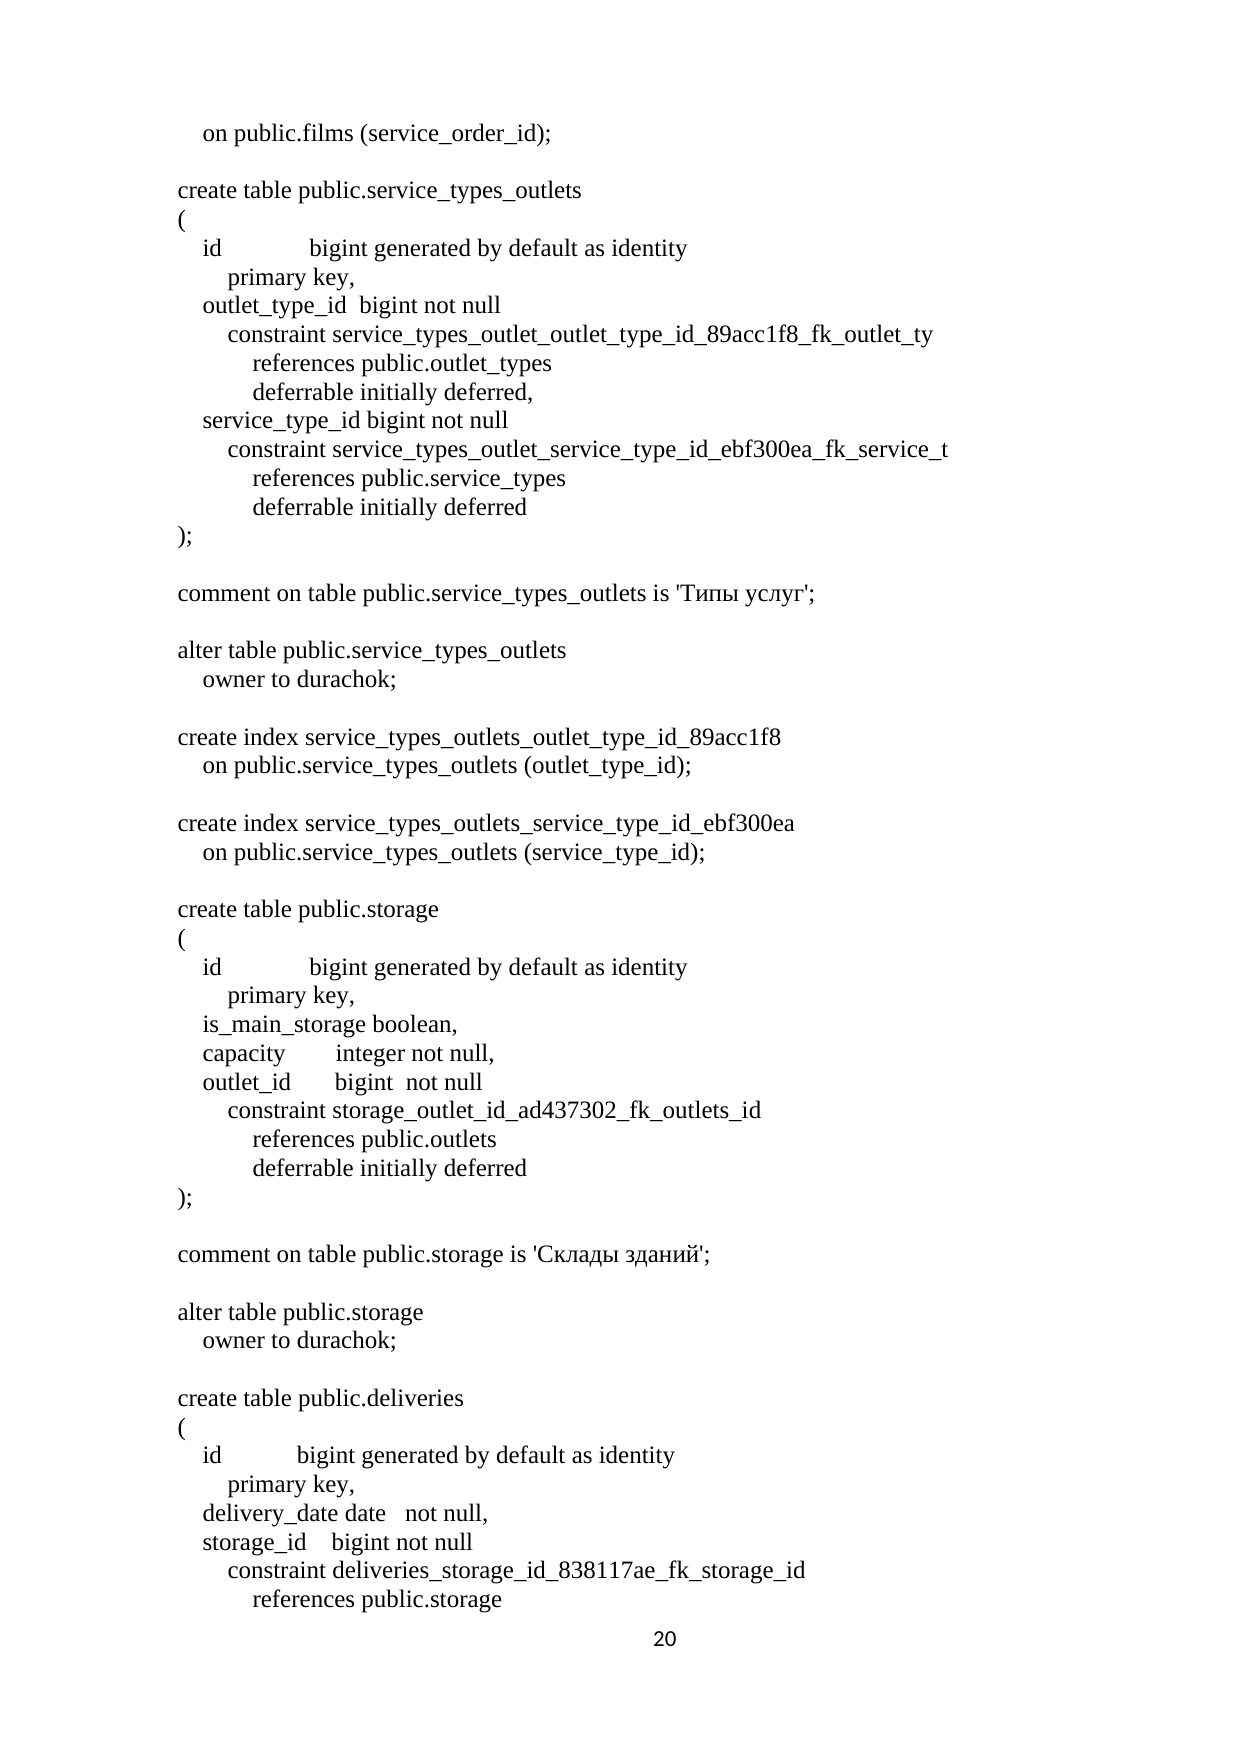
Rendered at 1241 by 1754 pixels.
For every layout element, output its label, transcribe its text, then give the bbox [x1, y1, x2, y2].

text on public.films (service_order_id); [177, 118, 1152, 147]
text create table public.deliveries [177, 1383, 1152, 1412]
text owner to durachok; [177, 664, 1152, 693]
text ); [177, 1182, 1152, 1211]
text constraint deliveries_storage_id_838117ae_fk_storage_id [177, 1556, 1152, 1584]
text comment on table public.storage is 'Склады зданий'; [177, 1239, 1152, 1268]
text on public.service_types_outlets (service_type_id); [177, 837, 1152, 866]
text references public.storage [177, 1584, 1152, 1613]
text outlet_type_id bigint not null [177, 291, 1152, 319]
text deferrable initially deferred, [177, 377, 1152, 406]
text create table public.storage [177, 894, 1152, 923]
text create index service_types_outlets_service_type_id_ebf300ea [177, 808, 1152, 837]
text ); [177, 521, 1152, 549]
text primary key, [177, 981, 1152, 1009]
text alter table public.service_types_outlets [177, 636, 1152, 664]
text constraint service_types_outlet_outlet_type_id_89acc1f8_fk_outlet_ty [177, 319, 1152, 348]
text create table public.service_types_outlets [177, 176, 1152, 204]
text id bigint generated by default as identity [177, 233, 1152, 262]
text owner to durachok; [177, 1326, 1152, 1354]
text constraint storage_outlet_id_ad437302_fk_outlets_id [177, 1096, 1152, 1124]
text alter table public.storage [177, 1297, 1152, 1326]
text id bigint generated by default as identity [177, 952, 1152, 981]
text capacity integer not null, [177, 1038, 1152, 1067]
text ( [177, 923, 1152, 952]
text id bigint generated by default as identity [177, 1441, 1152, 1469]
text ( [177, 204, 1152, 233]
text comment on table public.service_types_outlets is 'Типы услуг'; [177, 578, 1152, 607]
text primary key, [177, 1469, 1152, 1498]
text service_type_id bigint not null [177, 406, 1152, 434]
text on public.service_types_outlets (outlet_type_id); [177, 751, 1152, 779]
text storage_id bigint not null [177, 1527, 1152, 1556]
text constraint service_types_outlet_service_type_id_ebf300ea_fk_service_t [177, 434, 1152, 463]
text primary key, [177, 262, 1152, 291]
text delivery_date date not null, [177, 1498, 1152, 1527]
text ( [177, 1412, 1152, 1441]
text deferrable initially deferred [177, 1153, 1152, 1182]
text is_main_storage boolean, [177, 1009, 1152, 1038]
text create index service_types_outlets_outlet_type_id_89acc1f8 [177, 722, 1152, 751]
text deferrable initially deferred [177, 492, 1152, 521]
text outlet_id bigint not null [177, 1067, 1152, 1096]
text references public.outlet_types [177, 348, 1152, 377]
text references public.outlets [177, 1124, 1152, 1153]
text references public.service_types [177, 463, 1152, 492]
